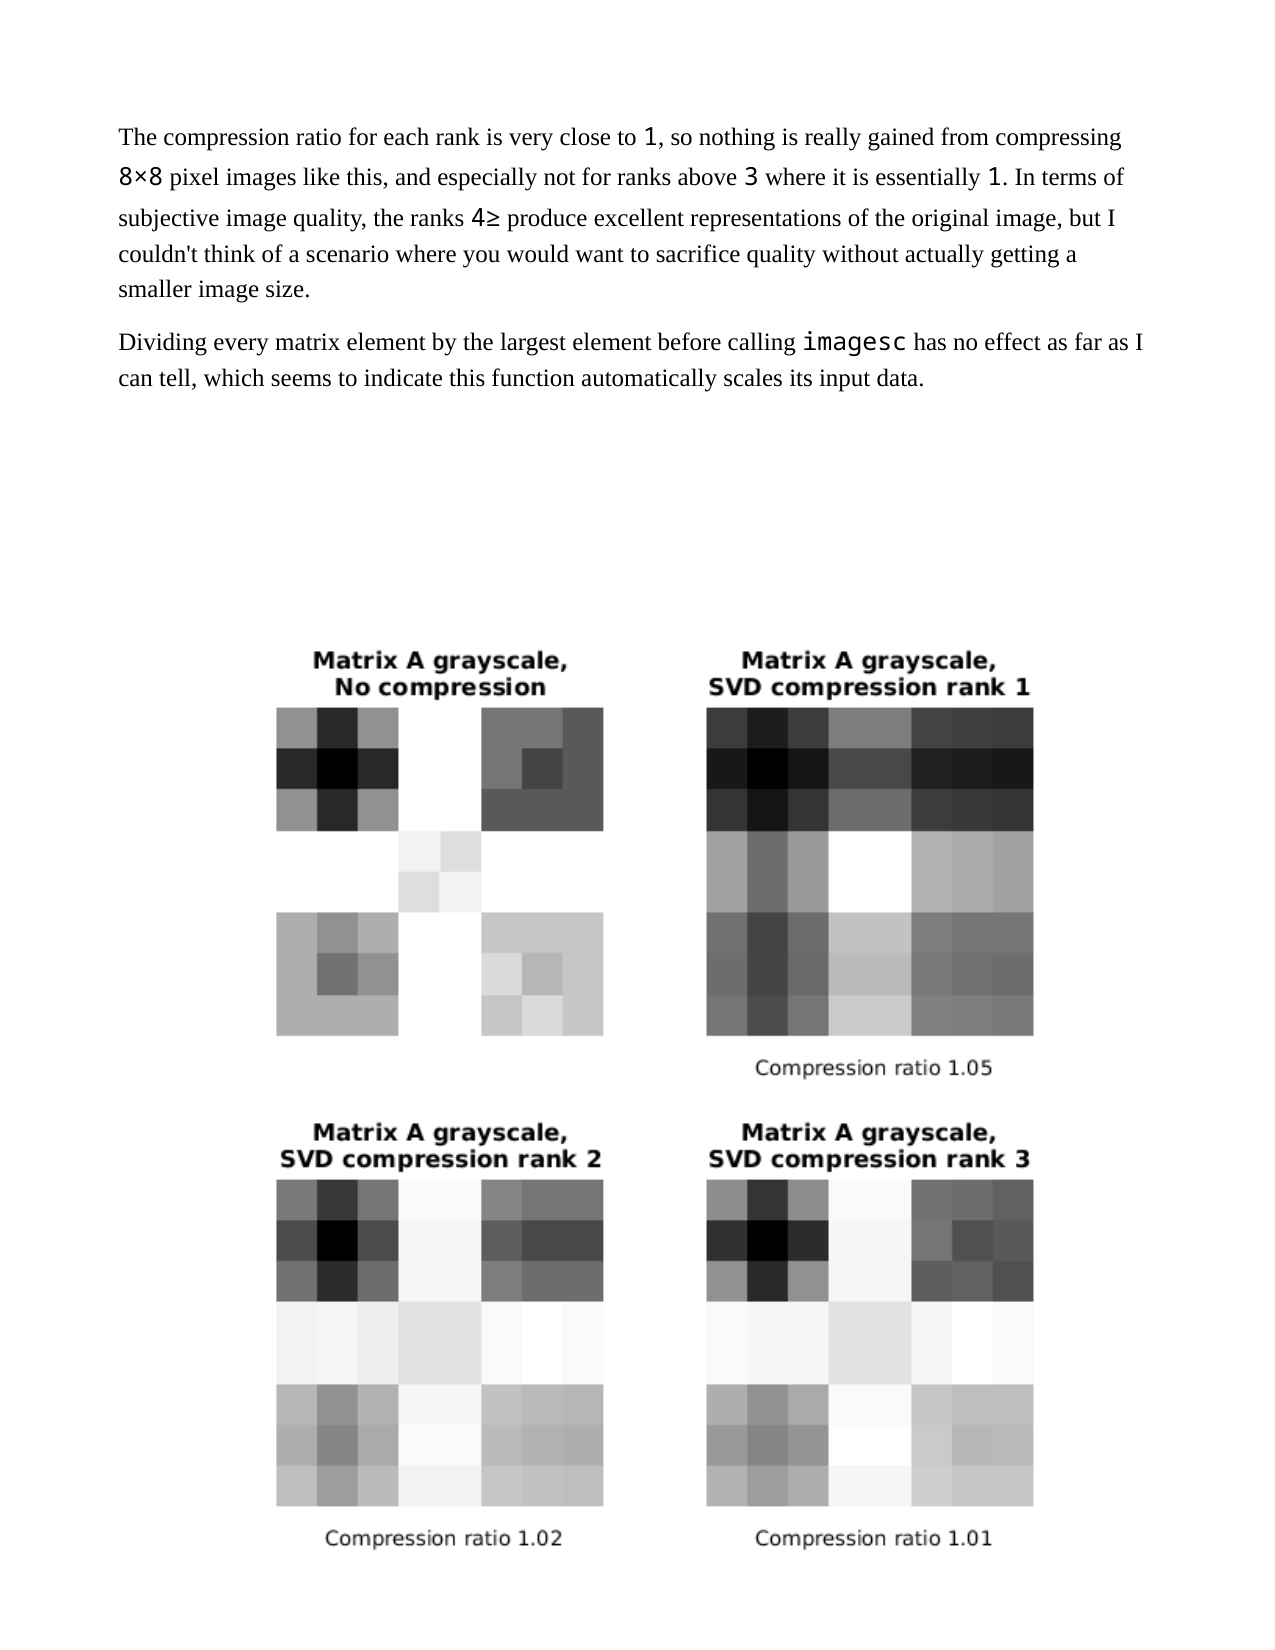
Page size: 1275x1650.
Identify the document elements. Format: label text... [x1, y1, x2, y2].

picture [150, 622, 1125, 1616]
text Dividing every matrix element by the largest element before calling imagesc has no effect as far as I can tell, which seems to indicate this function automatically scales its input data. [118, 323, 1157, 392]
text The compression ratio for each rank is very close to 1, so nothing is really gained from compressing 8×8 pixel images like this, and especially not for ranks above 3 where it is essentially 1. In terms of subjective image quality, the ranks 4≥ produce excellent representations of the original image, but I couldn't think of a scenario where you would want to sacrifice quality without actually getting a smaller image size. [118, 118, 1157, 303]
